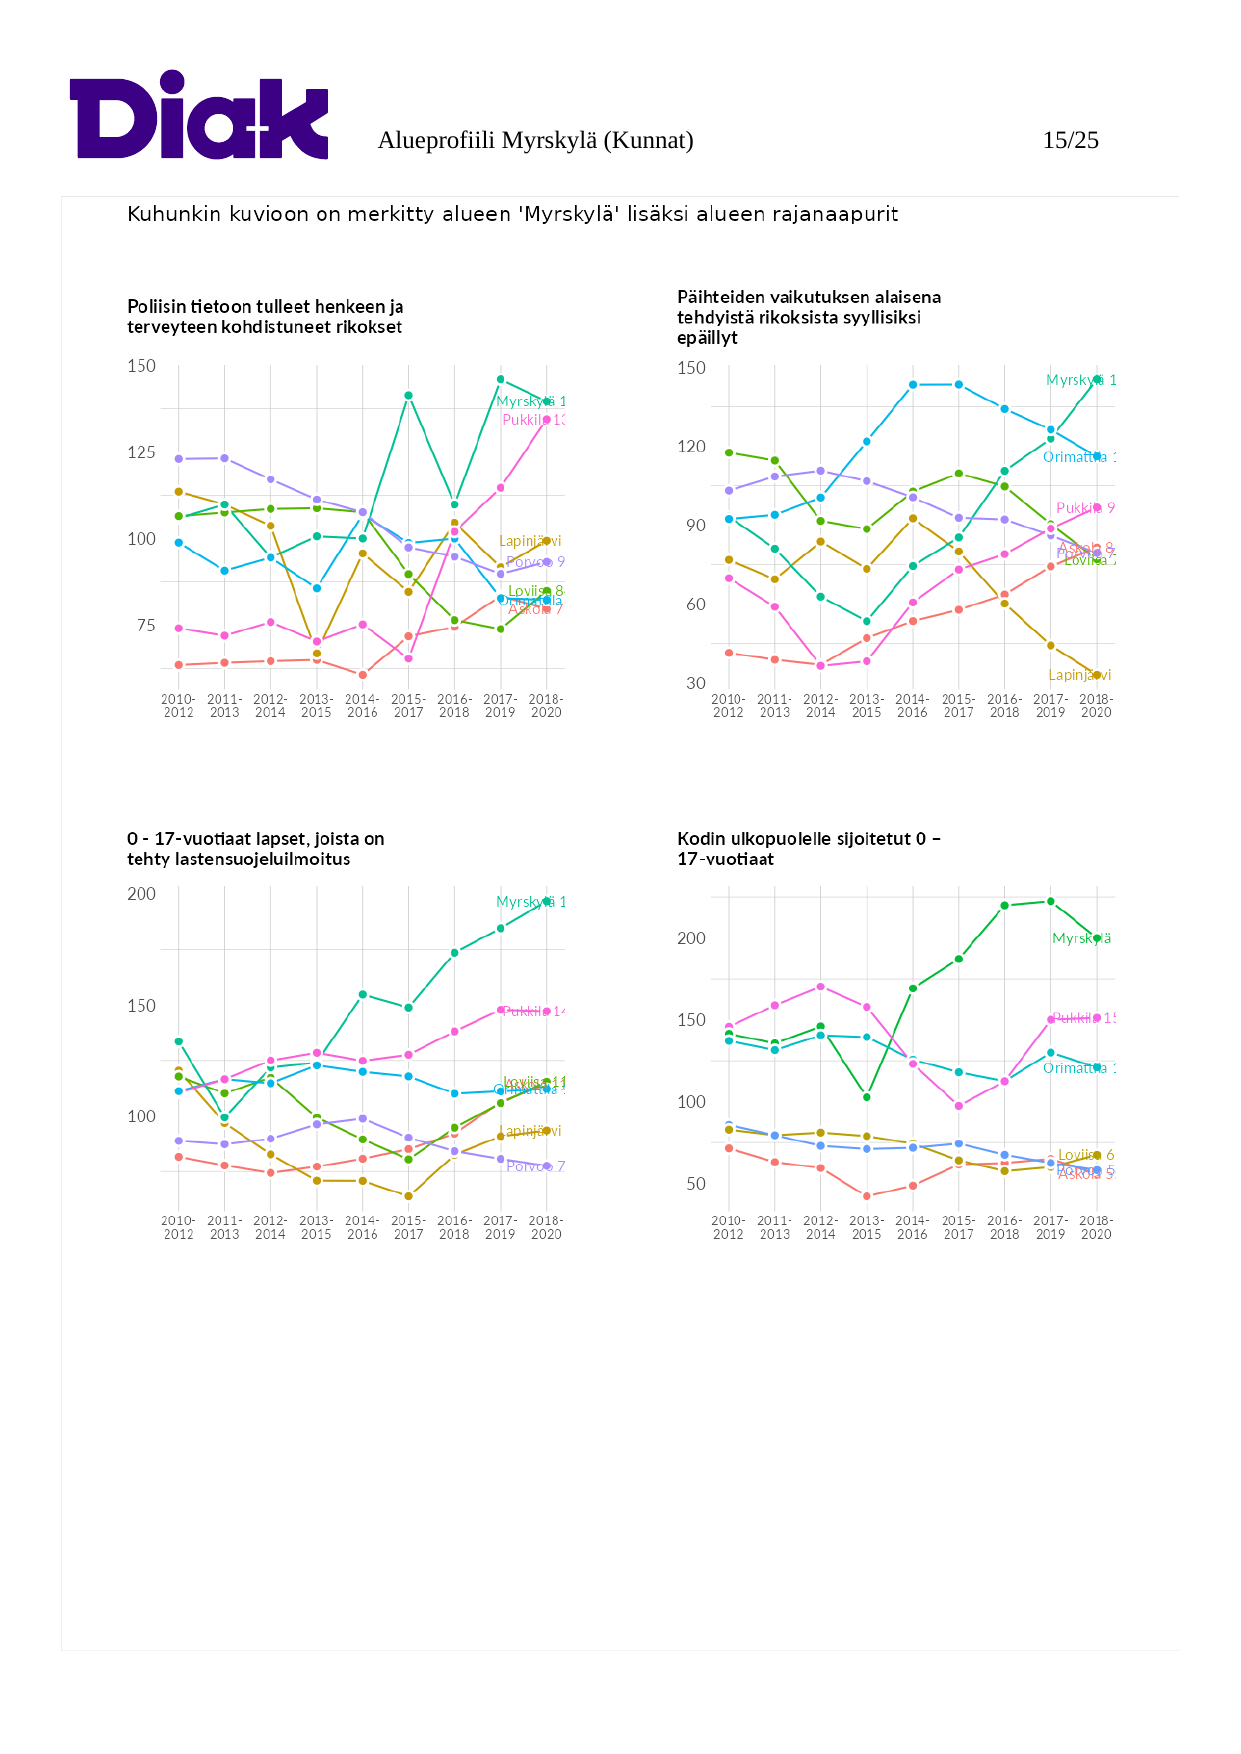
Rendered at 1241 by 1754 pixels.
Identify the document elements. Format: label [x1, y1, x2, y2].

picture [61, 196, 1179, 1651]
